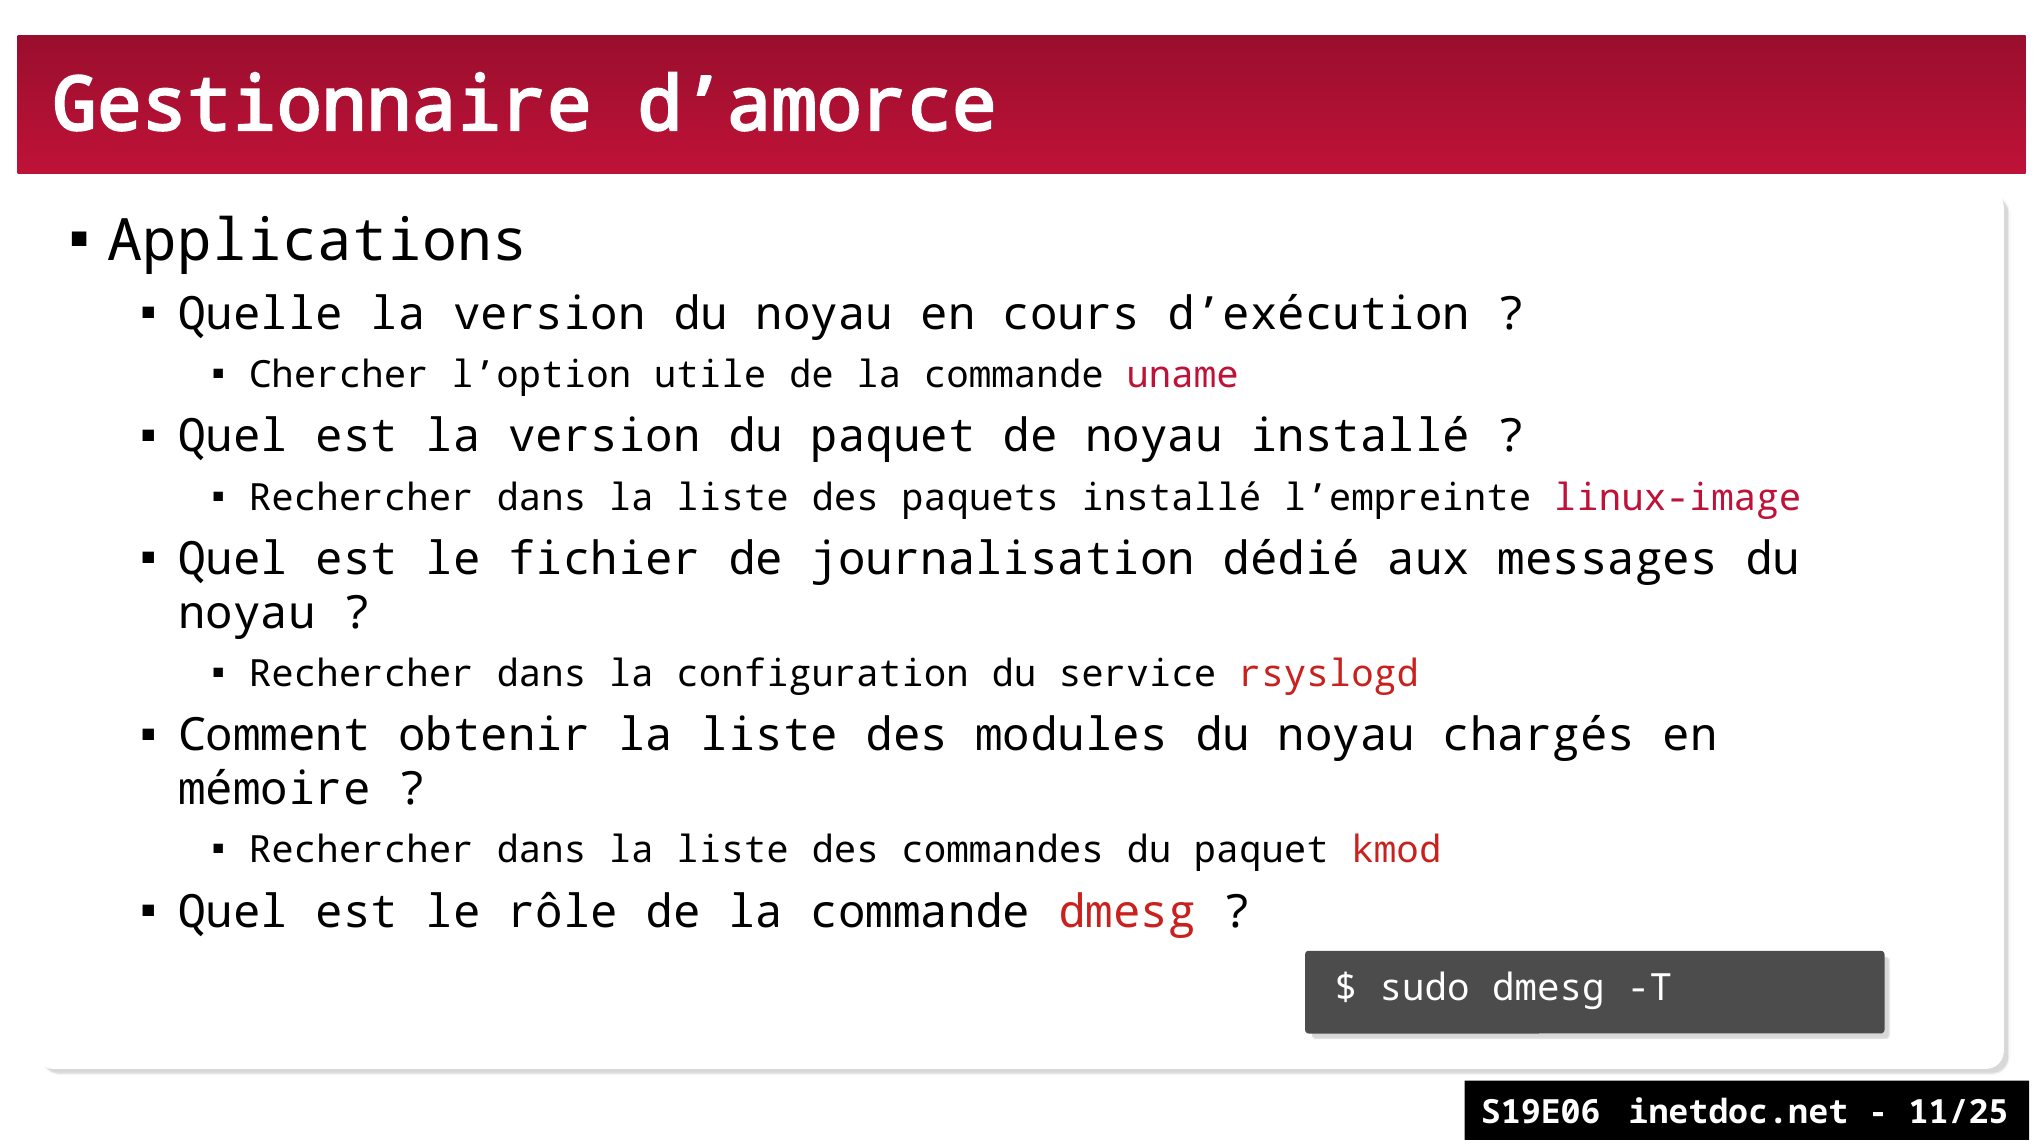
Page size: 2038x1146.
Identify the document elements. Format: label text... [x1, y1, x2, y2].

text_box Applications Quelle la version du noyau en cours d’exécution ? Chercher l’option utile de la commande uname Quel est la version du paquet de noyau installé ? Rechercher dans la liste des paquets installé l’empreinte linux-image Quel est le fichier de journalisation dédié aux messages du noyau ? Rechercher dans la configuration du service rsyslogd Comment obtenir la liste des modules du noyau chargés en mémoire ? Rechercher dans la liste des commandes du paquet kmod Quel est le rôle de la commande dmesg ? [35, 188, 2004, 1069]
text_box Gestionnaire d’amorce [17, 35, 2026, 174]
text_box S19E06 inetdoc.net - <numéro>/25 [1464, 1080, 2030, 1140]
text_box $ sudo dmesg -T [1305, 950, 1885, 1034]
